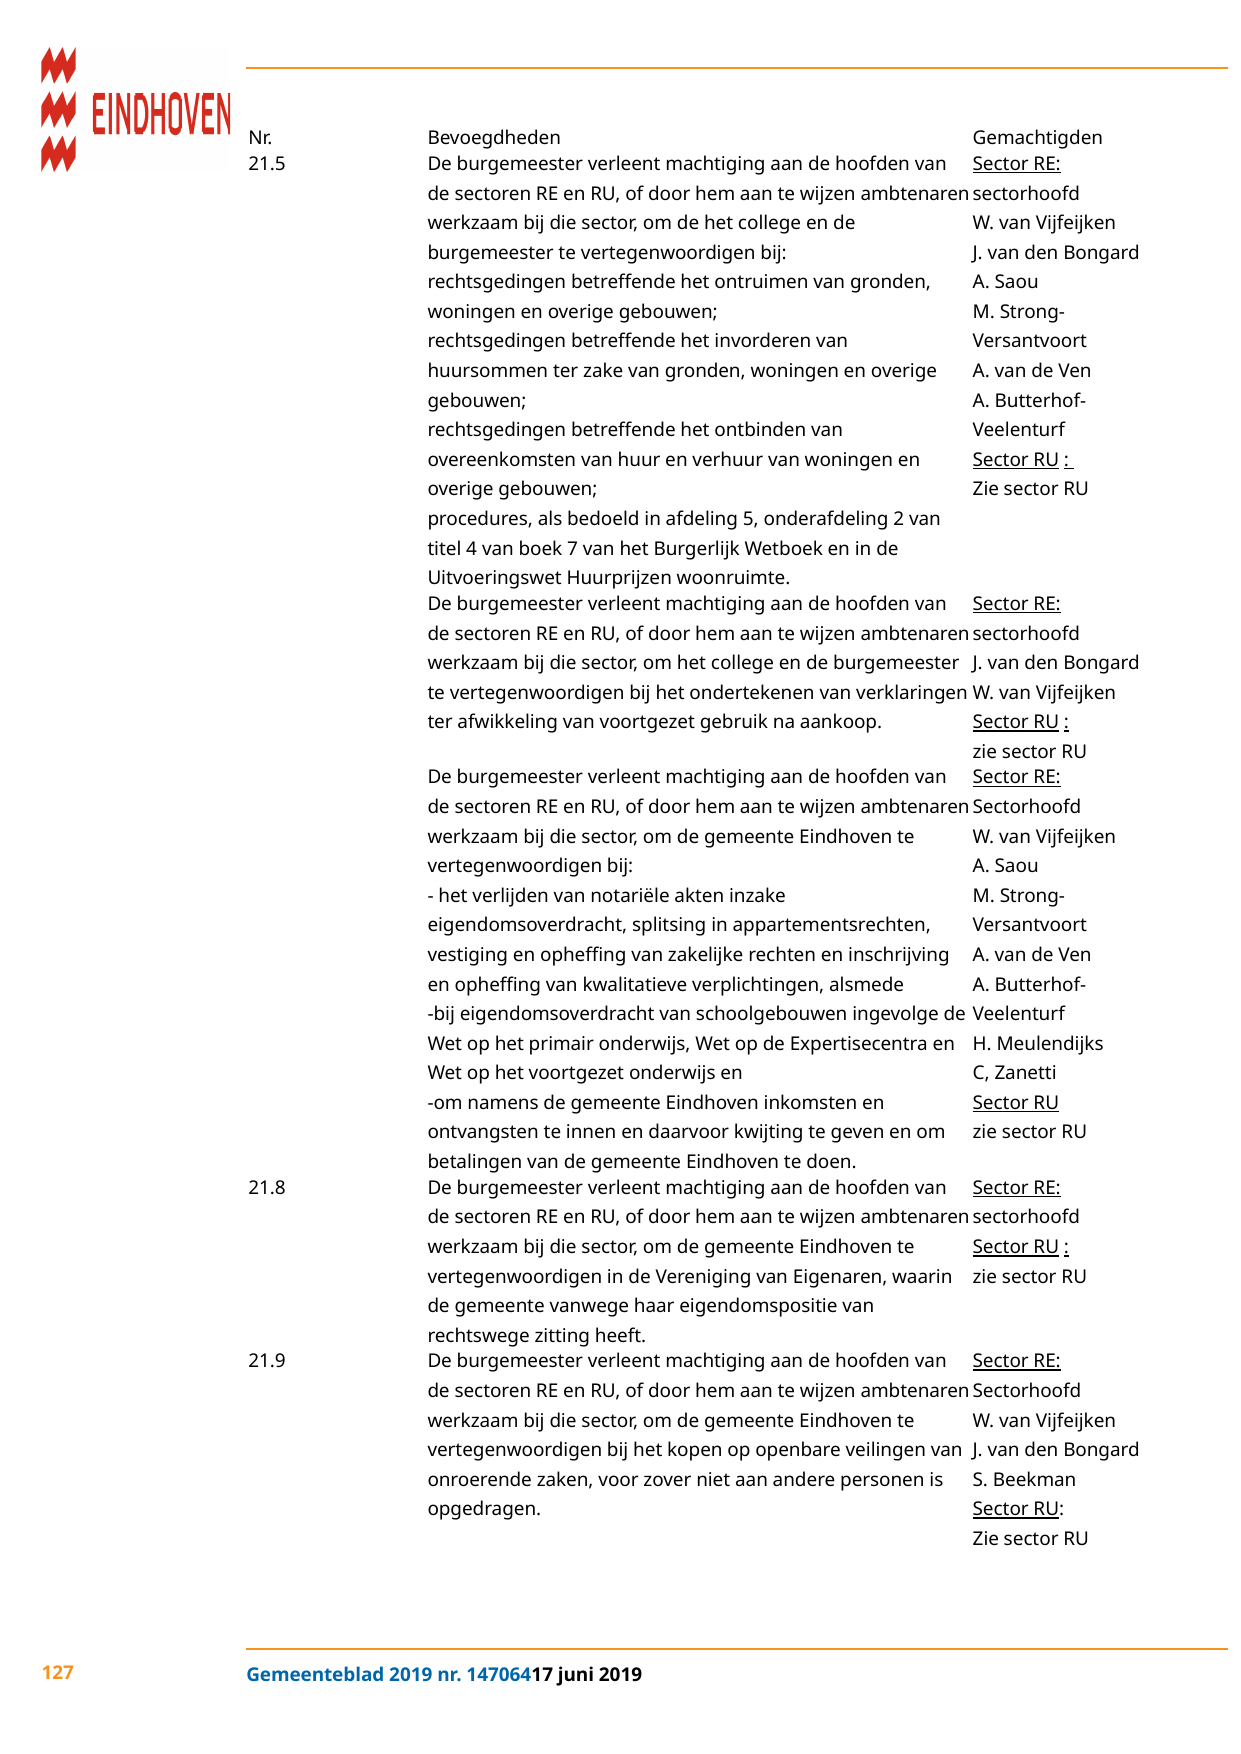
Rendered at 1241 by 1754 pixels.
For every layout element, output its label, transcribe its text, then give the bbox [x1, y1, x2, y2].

table_cell Sector RE: Sectorhoofd W. van Vijfeijken A. Saou M. Strong-Versantvoort A. van de Ven A. Butterhof-Veelenturf H. Meulendijks C, Zanetti Sector RU zie sector RU [973, 764, 1152, 1174]
table_cell De burgemeester verleent machtiging aan de hoofden van de sectoren RE en RU, of door hem aan te wijzen ambtenaren werkzaam bij die sector, om de het college en de burgemeester te vertegenwoordigen bij: rechtsgedingen betreffende het ontruimen van gronden, woningen en overige gebouwen; rechtsgedingen betreffende het invorderen van huursommen ter zake van gronden, woningen en overige gebouwen; rechtsgedingen betreffende het ontbinden van overeenkomsten van huur en verhuur van woningen en overige gebouwen; procedures, als bedoeld in afdeling 5, onderafdeling 2 van titel 4 van boek 7 van het Burgerlijk Wetboek en in de Uitvoeringswet Huurprijzen woonruimte. [427, 150, 972, 590]
table_header Nr. [248, 125, 427, 150]
table_cell 21.9 [248, 1348, 427, 1551]
table_cell [248, 590, 427, 764]
table_cell Sector RE: sectorhoofd J. van den Bongard W. van Vijfeijken Sector RU : zie sector RU [973, 590, 1152, 764]
table_cell De burgemeester verleent machtiging aan de hoofden van de sectoren RE en RU, of door hem aan te wijzen ambtenaren werkzaam bij die sector, om het college en de burgemeester te vertegenwoordigen bij het ondertekenen van verklaringen ter afwikkeling van voortgezet gebruik na aankoop. [427, 590, 972, 764]
table_cell De burgemeester verleent machtiging aan de hoofden van de sectoren RE en RU, of door hem aan te wijzen ambtenaren werkzaam bij die sector, om de gemeente Eindhoven te vertegenwoordigen bij het kopen op openbare veilingen van onroerende zaken, voor zover niet aan andere personen is opgedragen. [427, 1348, 972, 1551]
table_cell [248, 764, 427, 1174]
table_cell Sector RE: sectorhoofd Sector RU : zie sector RU [973, 1174, 1152, 1348]
table_cell Sector RE: sectorhoofd W. van Vijfeijken J. van den Bongard A. Saou M. Strong-Versantvoort A. van de Ven A. Butterhof-Veelenturf Sector RU : Zie sector RU [973, 150, 1152, 590]
table_cell De burgemeester verleent machtiging aan de hoofden van de sectoren RE en RU, of door hem aan te wijzen ambtenaren werkzaam bij die sector, om de gemeente Eindhoven te vertegenwoordigen in de Vereniging van Eigenaren, waarin de gemeente vanwege haar eigendomspositie van rechtswege zitting heeft. [427, 1174, 972, 1348]
table_header Gemachtigden [973, 125, 1152, 150]
table_cell Sector RE: Sectorhoofd W. van Vijfeijken J. van den Bongard S. Beekman Sector RU: Zie sector RU [973, 1348, 1152, 1551]
table_header Bevoegdheden [427, 125, 972, 150]
table_cell 21.5 [248, 150, 427, 590]
table_cell 21.8 [248, 1174, 427, 1348]
picture [41, 47, 231, 172]
table_cell De burgemeester verleent machtiging aan de hoofden van de sectoren RE en RU, of door hem aan te wijzen ambtenaren werkzaam bij die sector, om de gemeente Eindhoven te vertegenwoordigen bij: - het verlijden van notariële akten inzake eigendomsoverdracht, splitsing in appartementsrechten, vestiging en opheffing van zakelijke rechten en inschrijving en opheffing van kwalitatieve verplichtingen, alsmede -bij eigendomsoverdracht van schoolgebouwen ingevolge de Wet op het primair onderwijs, Wet op de Expertisecentra en Wet op het voortgezet onderwijs en -om namens de gemeente Eindhoven inkomsten en ontvangsten te innen en daarvoor kwijting te geven en om betalingen van de gemeente Eindhoven te doen. [427, 764, 972, 1174]
